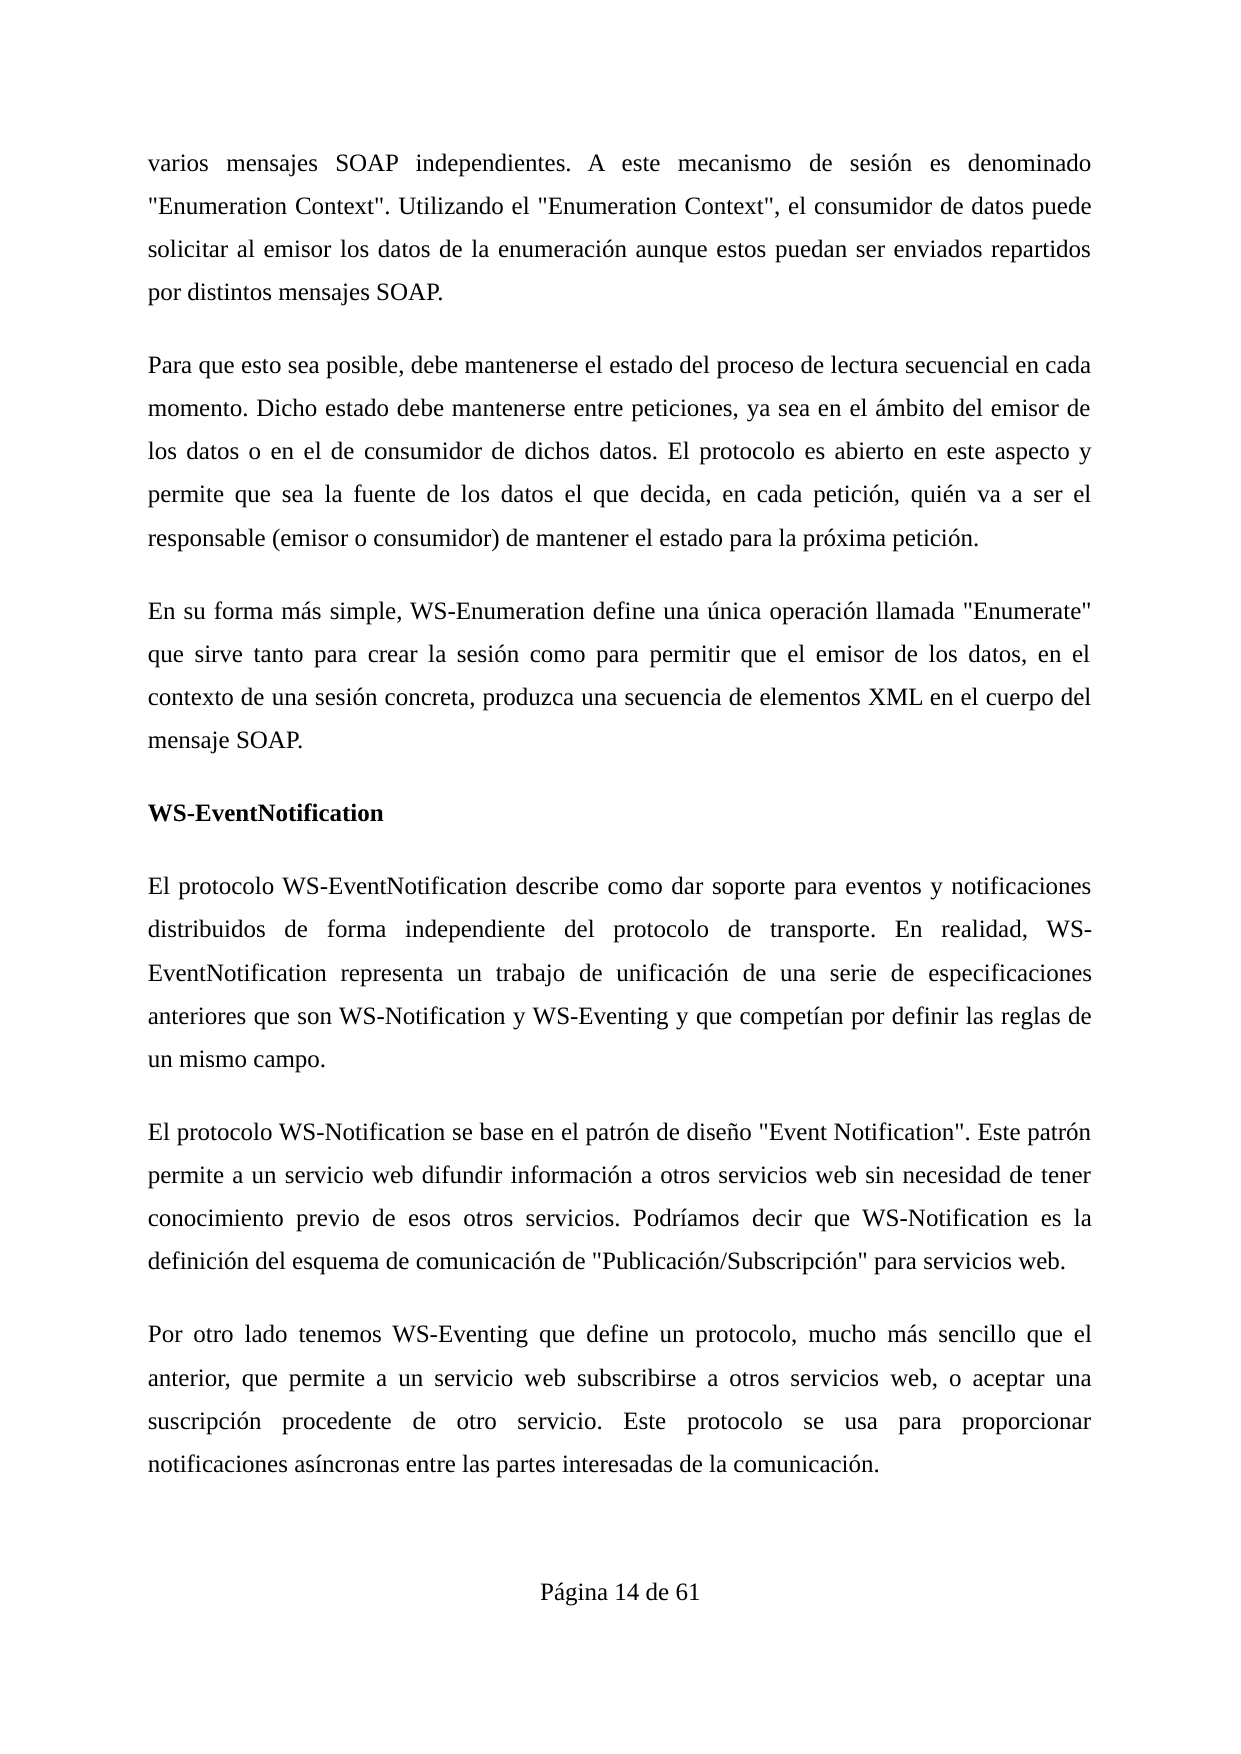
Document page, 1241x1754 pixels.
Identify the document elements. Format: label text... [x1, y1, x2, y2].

text WS-EventNotification [148, 798, 1093, 827]
text varios mensajes SOAP independientes. A este mecanismo de sesión es denominado "Enumeration Context". Utilizando el "Enumeration Context", el consumidor de datos puede solicitar al emisor los datos de la enumeración aunque estos puedan ser enviados repartidos por distintos mensajes SOAP. [148, 148, 1093, 306]
text Por otro lado tenemos WS-Eventing que define un protocolo, mucho más sencillo que el anterior, que permite a un servicio web subscribirse a otros servicios web, o aceptar una suscripción procedente de otro servicio. Este protocolo se usa para proporcionar notificaciones asíncronas entre las partes interesadas de la comunicación. [148, 1319, 1093, 1478]
text El protocolo WS-EventNotification describe como dar soporte para eventos y notificaciones distribuidos de forma independiente del protocolo de transporte. En realidad, WS-EventNotification representa un trabajo de unificación de una serie de especificaciones anteriores que son WS-Notification y WS-Eventing y que competían por definir las reglas de un mismo campo. [148, 871, 1093, 1073]
text En su forma más simple, WS-Enumeration define una única operación llamada "Enumerate" que sirve tanto para crear la sesión como para permitir que el emisor de los datos, en el contexto de una sesión concreta, produzca una secuencia de elementos XML en el cuerpo del mensaje SOAP. [148, 596, 1093, 754]
text El protocolo WS-Notification se base en el patrón de diseño "Event Notification". Este patrón permite a un servicio web difundir información a otros servicios web sin necesidad de tener conocimiento previo de esos otros servicios. Podríamos decir que WS-Notification es la definición del esquema de comunicación de "Publicación/Subscripción" para servicios web. [148, 1117, 1093, 1275]
text Para que esto sea posible, debe mantenerse el estado del proceso de lectura secuencial en cada momento. Dicho estado debe mantenerse entre peticiones, ya sea en el ámbito del emisor de los datos o en el de consumidor de dichos datos. El protocolo es abierto en este aspecto y permite que sea la fuente de los datos el que decida, en cada petición, quién va a ser el responsable (emisor o consumidor) de mantener el estado para la próxima petición. [148, 350, 1093, 551]
